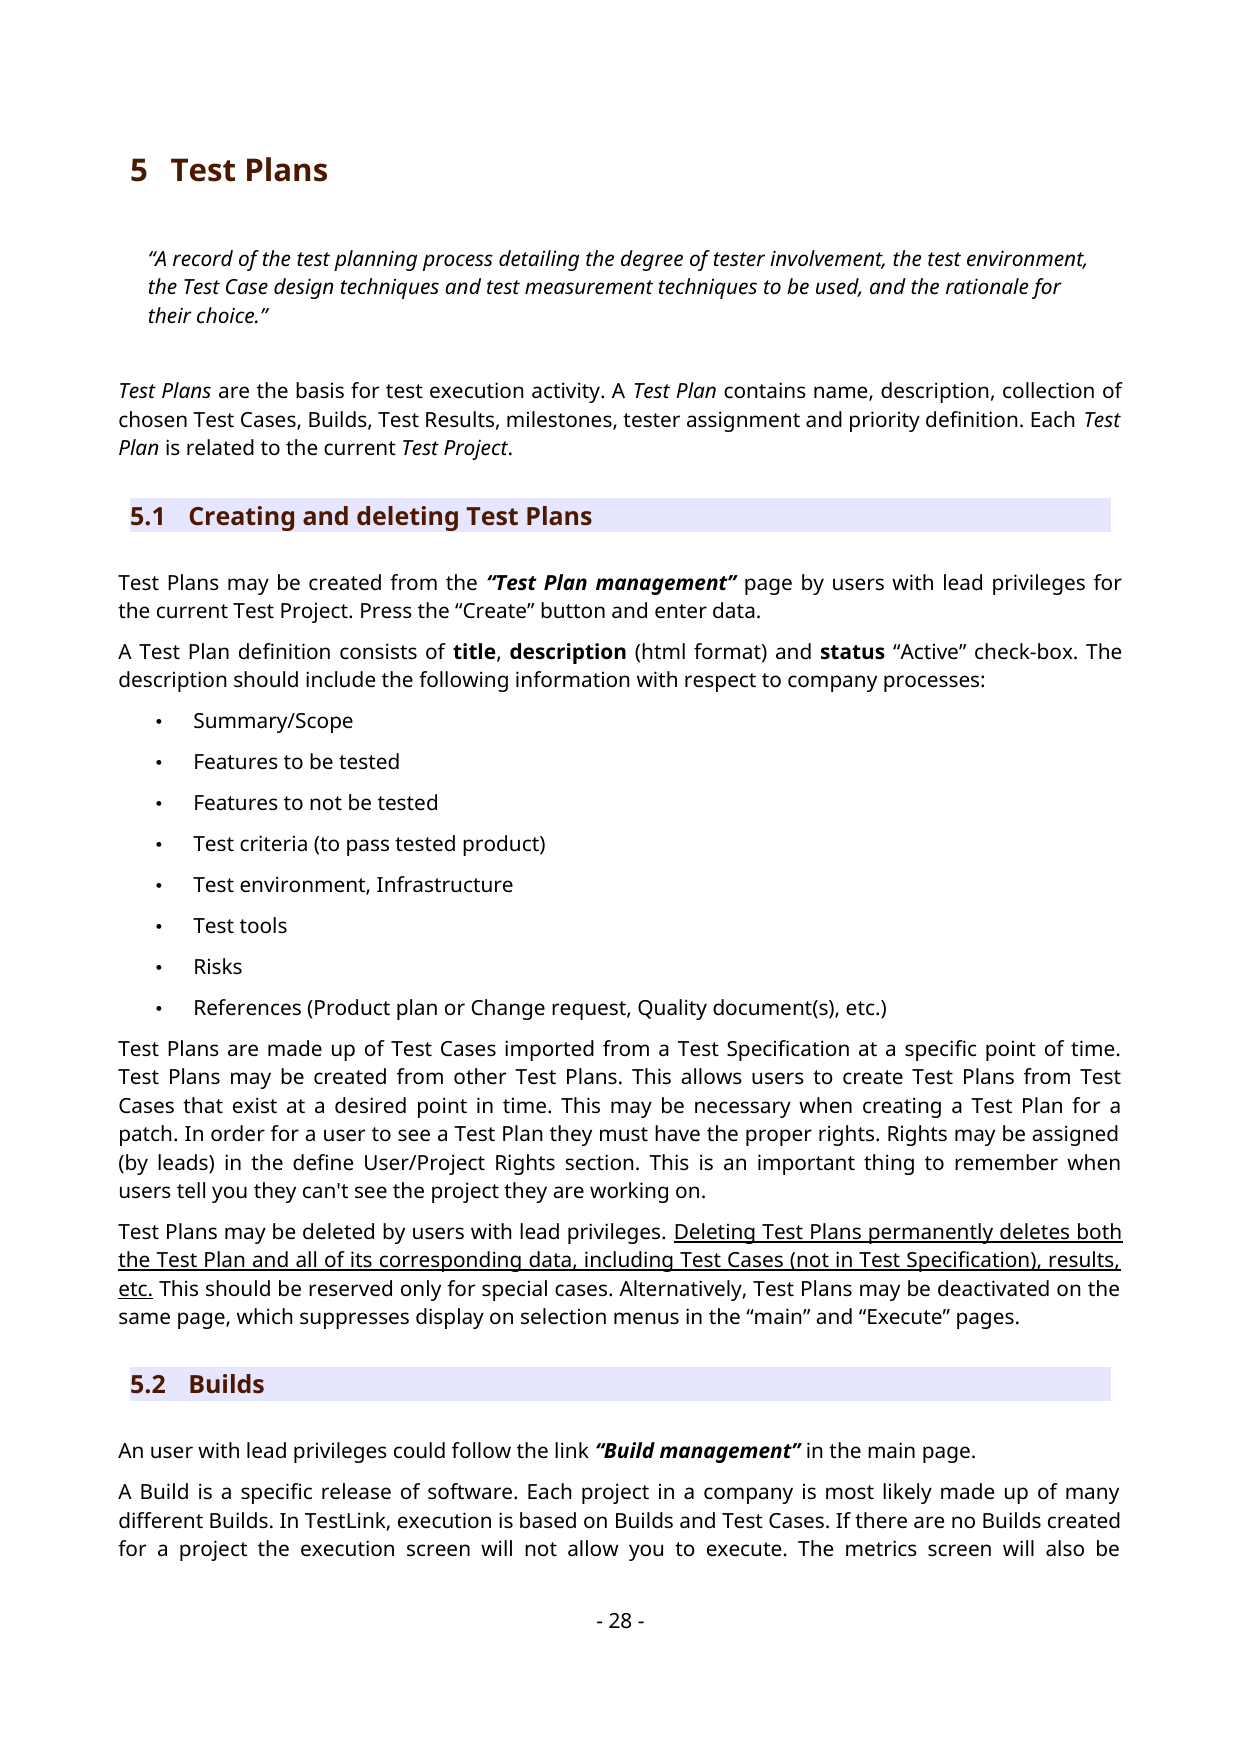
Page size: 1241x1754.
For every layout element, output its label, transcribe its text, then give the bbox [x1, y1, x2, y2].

list Features to not be tested [156, 788, 1122, 817]
text A Test Plan definition consists of title, description (html format) and status “Active” check-box. The description should include the following information with respect to company processes: [118, 637, 1122, 694]
text Test Plans may be created from the “Test Plan management” page by users with lead privileges for the current Test Project. Press the “Create” button and enter data. [118, 568, 1122, 624]
list Test tools [156, 911, 1122, 939]
subtitle Creating and deleting Test Plans [130, 498, 1111, 532]
text Test Plans are the basis for test execution activity. A Test Plan contains name, description, collection of chosen Test Cases, Builds, Test Results, milestones, tester assignment and priority definition. Each Test Plan is related to the current Test Project. [118, 377, 1122, 462]
text “A record of the test planning process detailing the degree of tester involvement, the test environment, the Test Case design techniques and test measurement techniques to be used, and the rationale for their choice.” [148, 244, 1093, 329]
text A Build is a specific release of software. Each project in a company is most likely made up of many different Builds. In TestLink, execution is based on Builds and Test Cases. If there are no Builds created for a project the execution screen will not allow you to execute. The metrics screen will also be [118, 1477, 1122, 1563]
list Test criteria (to pass tested product) [156, 829, 1122, 858]
list Summary/Scope [156, 706, 1122, 735]
list References (Product plan or Change request, Quality document(s), etc.) [156, 993, 1122, 1021]
subtitle Builds [130, 1367, 1111, 1401]
list Features to be tested [156, 747, 1122, 776]
list Risks [156, 952, 1122, 980]
text An user with lead privileges could follow the link “Build management” in the main page. [118, 1436, 1122, 1465]
list Test environment, Infrastructure [156, 870, 1122, 898]
text Test Plans may be deleted by users with lead privileges. Deleting Test Plans permanently deletes both the Test Plan and all of its corresponding data, including Test Cases (not in Test Specification), results, etc. This should be reserved only for special cases. Alternatively, Test Plans may be deactivated on the same page, which suppresses display on selection menus in the “main” and “Execute” pages. [118, 1217, 1122, 1331]
text Test Plans are made up of Test Cases imported from a Test Specification at a specific point of time. Test Plans may be created from other Test Plans. This allows users to create Test Plans from Test Cases that exist at a desired point in time. This may be necessary when creating a Test Plan for a patch. In order for a user to see a Test Plan they must have the proper rights. Rights may be assigned (by leads) in the define User/Project Rights section. This is an important thing to remember when users tell you they can't see the project they are working on. [118, 1034, 1122, 1204]
subtitle Test Plans [130, 148, 1111, 190]
